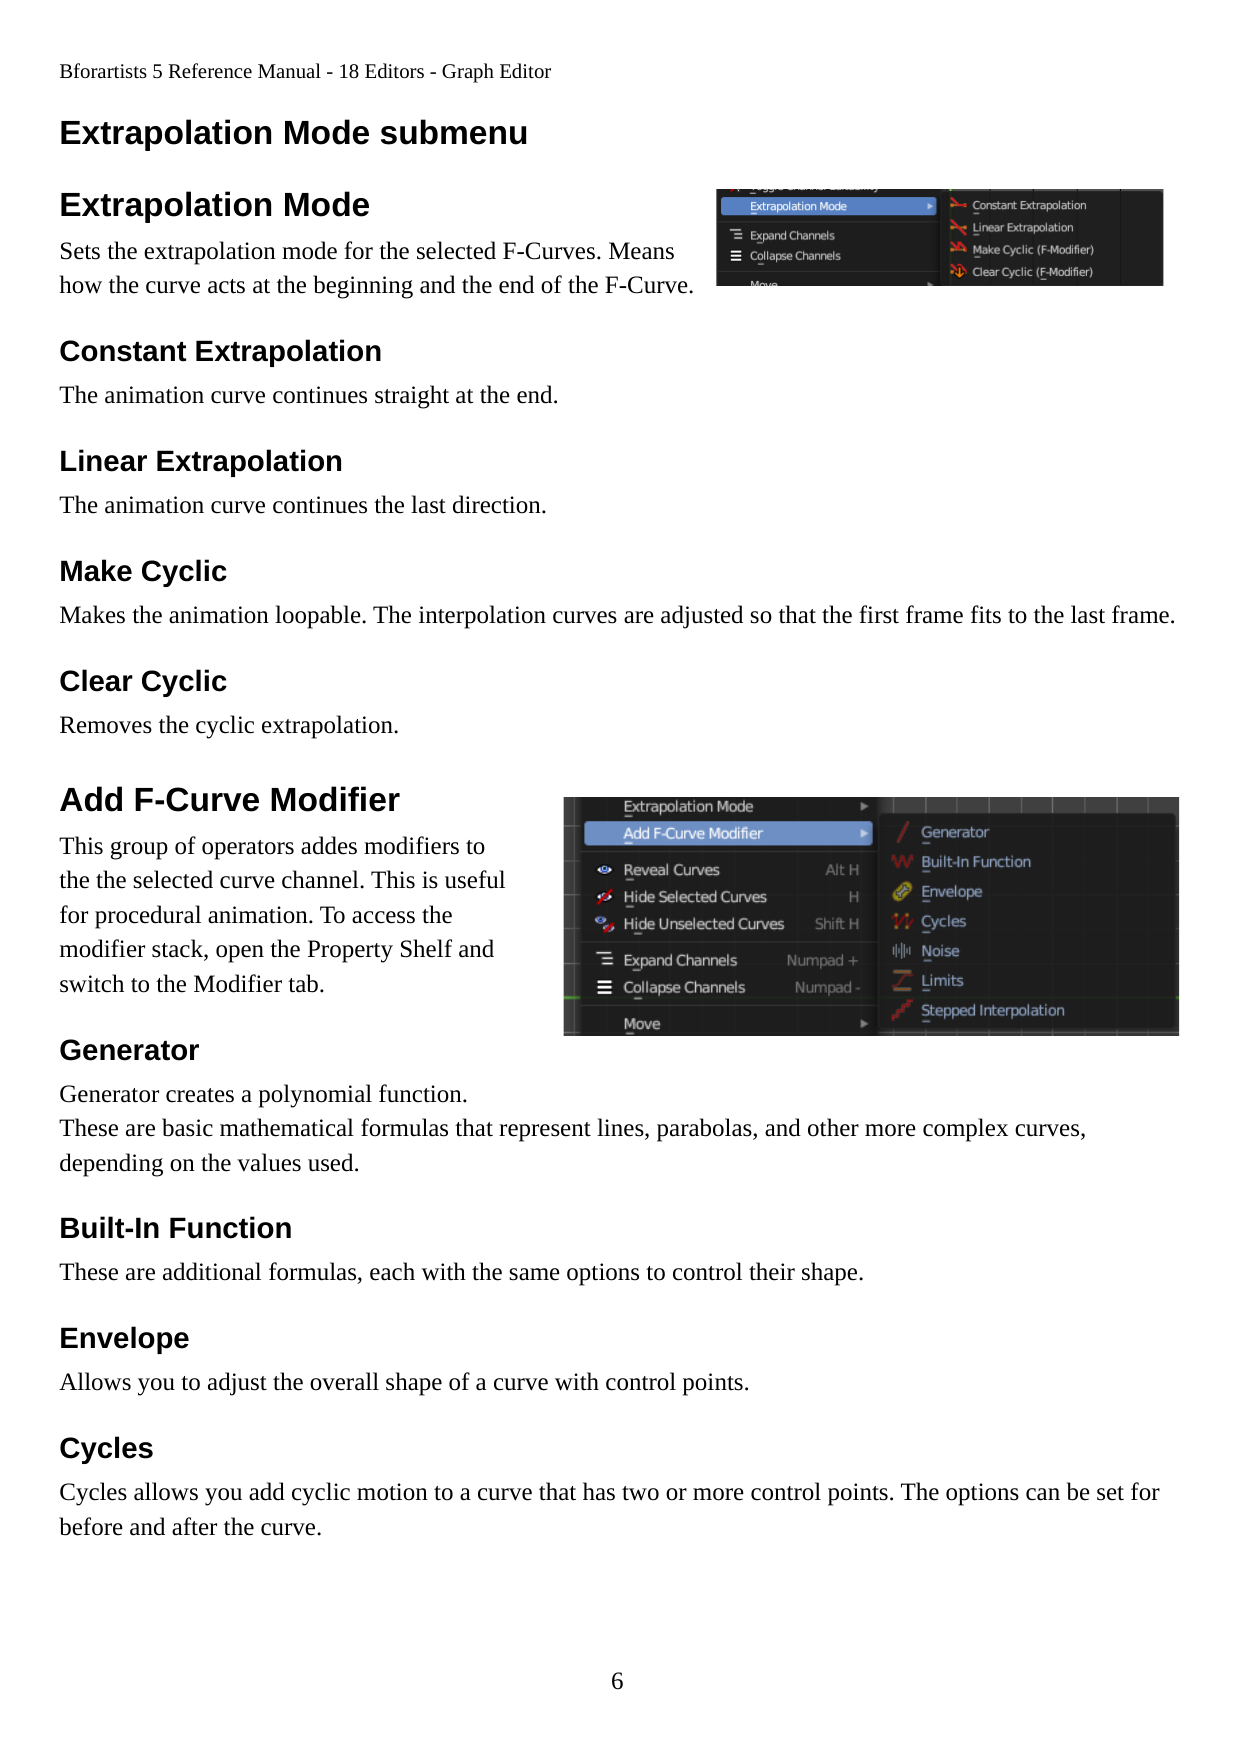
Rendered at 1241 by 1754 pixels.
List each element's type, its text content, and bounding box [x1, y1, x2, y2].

subtitle Extrapolation Mode submenu [59, 113, 1181, 151]
text Generator creates a polynomial function. These are basic mathematical formulas that represent lines, parabolas, and other more complex curves, depending on the values used. [59, 1079, 1181, 1176]
subtitle Envelope [59, 1321, 1181, 1355]
subtitle Add F-Curve Modifier [59, 780, 1181, 818]
subtitle Built-In Function [59, 1211, 1181, 1245]
text These are additional formulas, each with the same options to control their shape. [59, 1257, 1181, 1286]
subtitle Generator [59, 1032, 1181, 1066]
subtitle Clear Cyclic [59, 663, 1181, 697]
text The animation curve continues straight at the end. [59, 380, 1181, 409]
subtitle Make Cyclic [59, 554, 1181, 587]
text This group of operators addes modifiers to the the selected curve channel. This is useful for procedural animation. To access the modifier stack, open the Property Shelf and switch to the Modifier tab. [59, 831, 563, 997]
subtitle Constant Extrapolation [59, 334, 1181, 368]
subtitle Extrapolation Mode [59, 184, 1181, 223]
text Cycles allows you add cyclic motion to a curve that has two or more control points. The options can be set for before and after the curve. [59, 1477, 1181, 1541]
picture [563, 797, 1180, 1036]
subtitle Linear Extrapolation [59, 444, 1181, 477]
text Sets the extrapolation mode for the selected F-Curves. Means how the curve acts at the beginning and the end of the F-Curve. [59, 236, 1181, 299]
picture [716, 189, 1164, 286]
text The animation curve continues the last direction. [59, 490, 1181, 519]
text Allows you to adjust the overall shape of a curve with control points. [59, 1367, 1181, 1396]
subtitle Cycles [59, 1431, 1181, 1465]
text Makes the animation loopable. The interpolation curves are adjusted so that the first frame fits to the last frame. [59, 600, 1181, 629]
text Removes the cyclic extrapolation. [59, 710, 1181, 738]
